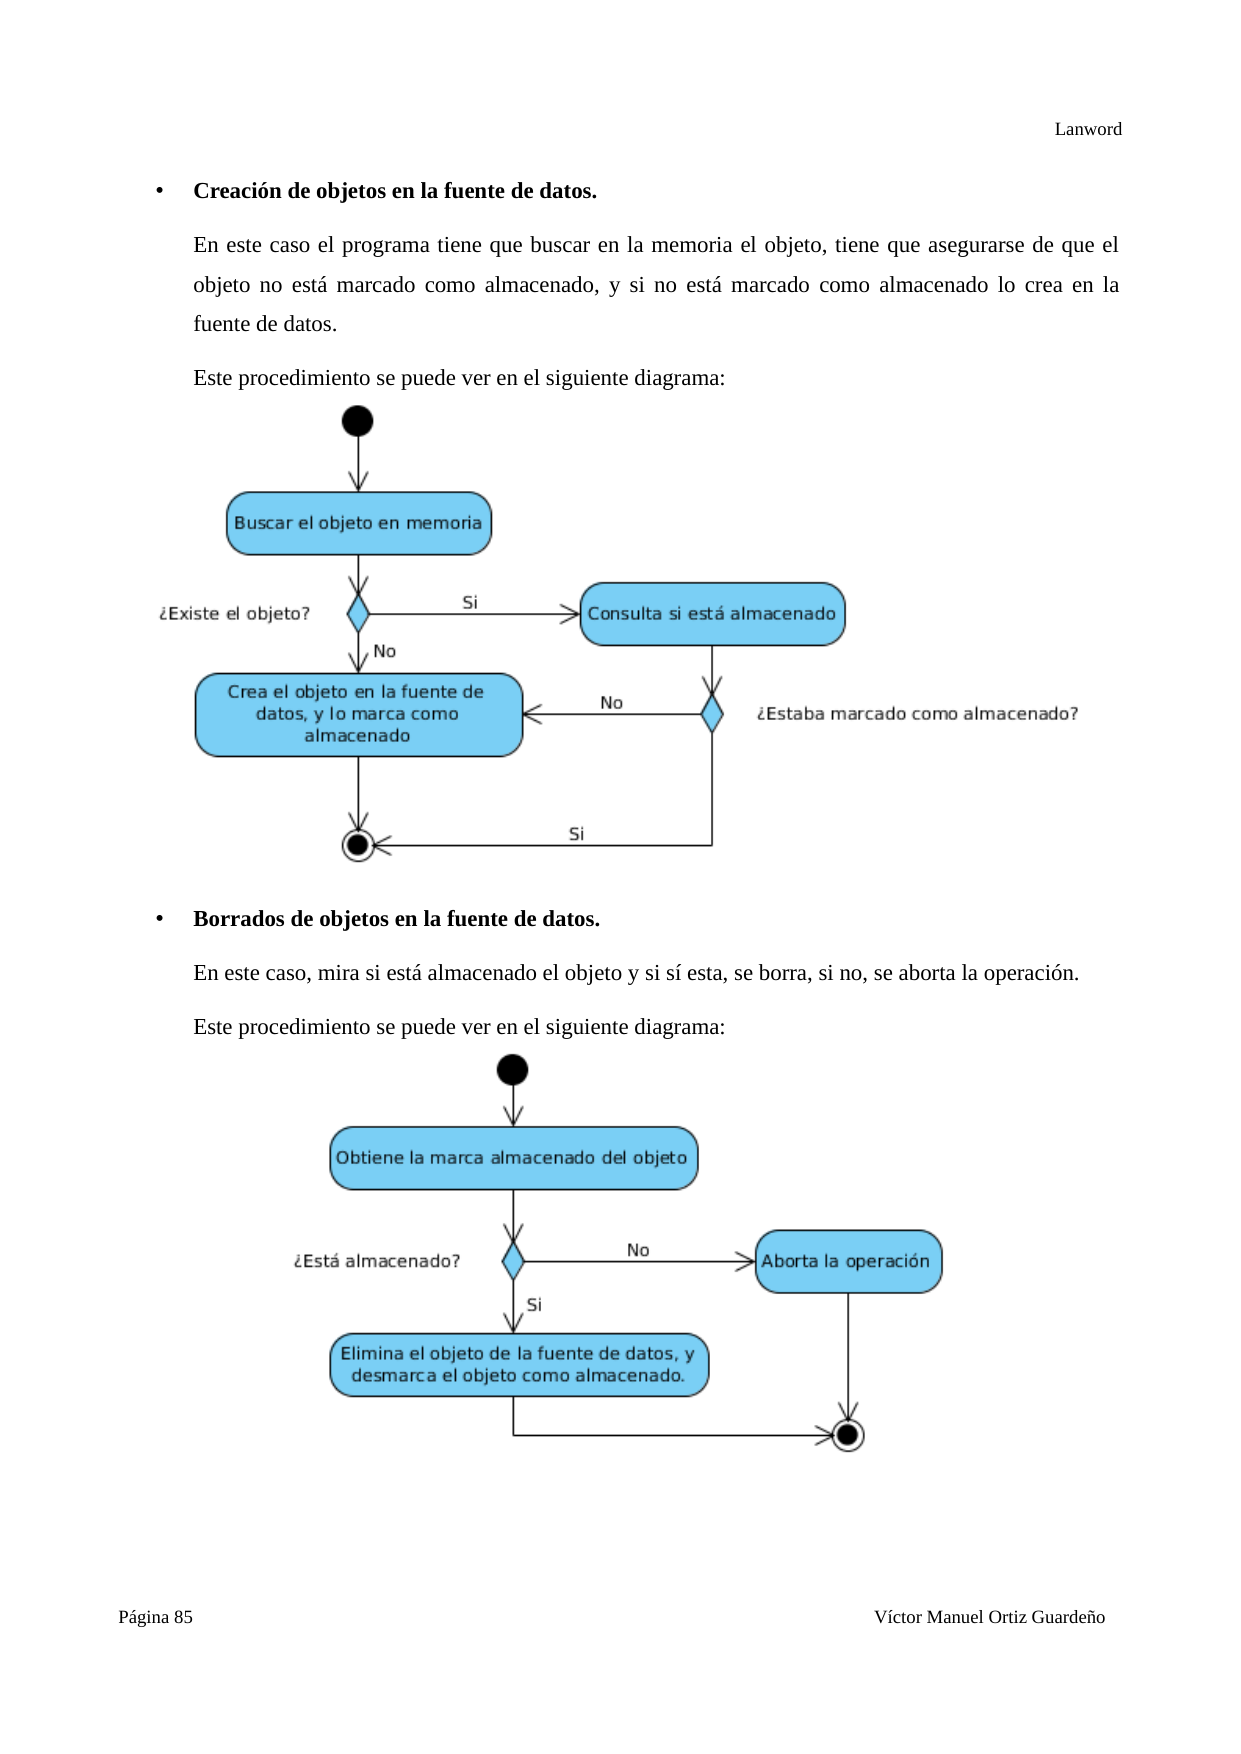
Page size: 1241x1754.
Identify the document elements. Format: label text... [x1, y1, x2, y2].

list Este procedimiento se puede ver en el siguiente diagrama: [156, 364, 1122, 391]
list Borrados de objetos en la fuente de datos. [156, 892, 1122, 932]
picture [275, 1045, 965, 1471]
list Este procedimiento se puede ver en el siguiente diagrama: [156, 1013, 1122, 1040]
list En este caso el programa tiene que buscar en la memoria el objeto, tiene que asegurarse de que el objeto no está marcado como almacenado, y si no está marcado como almacenado lo crea en la fuente de datos. [156, 231, 1122, 336]
list Creación de objetos en la fuente de datos. [156, 177, 1122, 203]
picture [146, 390, 1095, 892]
list En este caso, mira si está almacenado el objeto y si sí esta, se borra, si no, se aborta la operación. [156, 959, 1122, 986]
